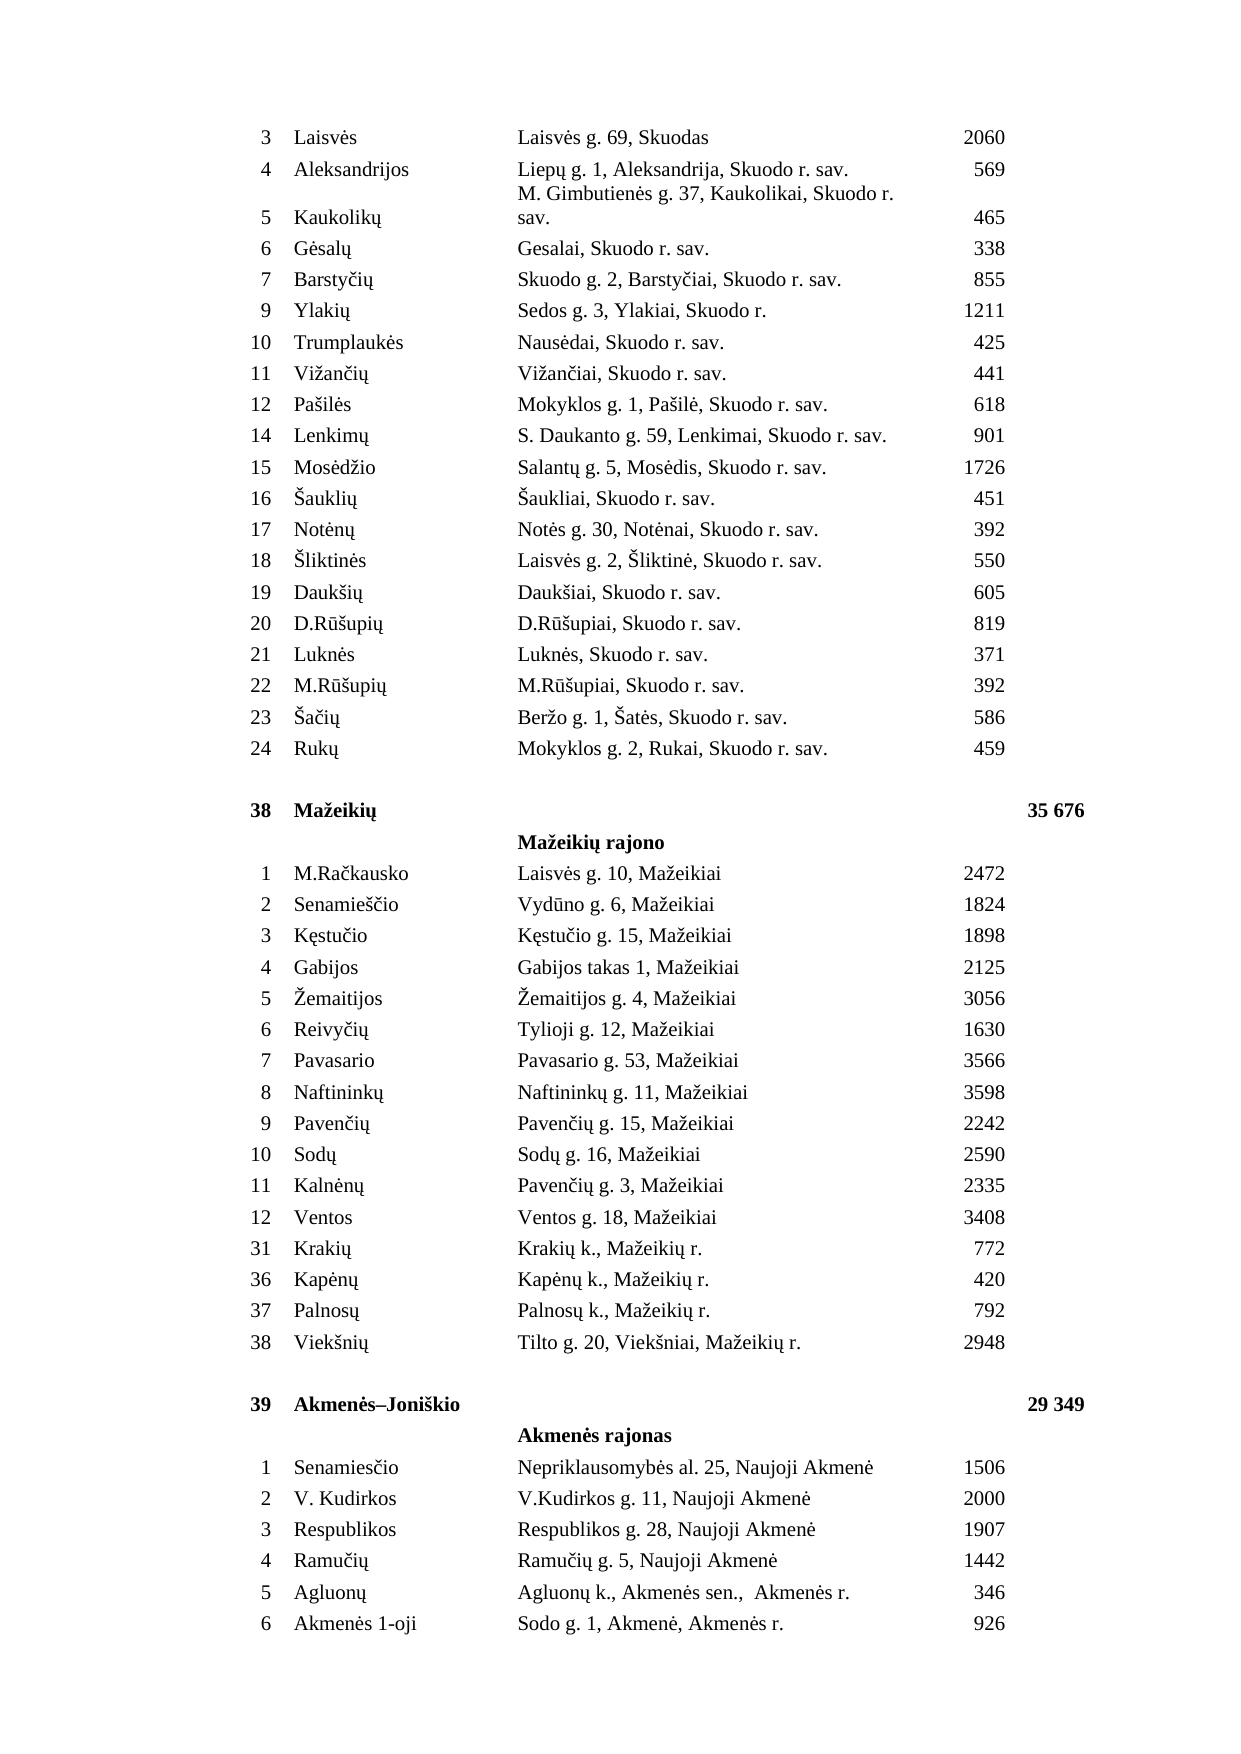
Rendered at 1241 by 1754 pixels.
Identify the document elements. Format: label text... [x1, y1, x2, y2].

table_cell Kęstučio g. 15, Mažeikiai [506, 916, 919, 947]
table_cell Pavasario [282, 1041, 506, 1072]
table_cell 1907 [919, 1510, 1016, 1541]
table_cell [1016, 604, 1122, 635]
table_cell Beržo g. 1, Šatės, Skuodo r. sav. [506, 698, 919, 729]
table_cell 6 [177, 1010, 282, 1041]
table_cell Respublikos g. 28, Naujoji Akmenė [506, 1510, 919, 1541]
table_cell Notėnų [282, 510, 506, 541]
table_cell Sodų [282, 1135, 506, 1166]
table_cell Palnosų k., Mažeikių r. [506, 1291, 919, 1322]
table_cell [282, 760, 506, 791]
table_cell 38 [177, 791, 282, 822]
table_cell [1016, 1510, 1122, 1541]
table_cell Ventos g. 18, Mažeikiai [506, 1198, 919, 1229]
table_cell [1016, 229, 1122, 260]
table_cell 618 [919, 385, 1016, 416]
table_cell Laisvės g. 2, Šliktinė, Skuodo r. sav. [506, 541, 919, 572]
table_cell Rukų [282, 729, 506, 760]
table_cell Kęstučio [282, 916, 506, 947]
table_cell 7 [177, 1041, 282, 1072]
table_cell 441 [919, 354, 1016, 385]
table_cell 3598 [919, 1073, 1016, 1104]
table_cell Ventos [282, 1198, 506, 1229]
table_cell Gabijos [282, 948, 506, 979]
table_cell [1016, 1541, 1122, 1572]
table_cell Reivyčių [282, 1010, 506, 1041]
table_cell Gėsalų [282, 229, 506, 260]
table_cell Pavenčių [282, 1104, 506, 1135]
table_cell Kaukolikų [282, 181, 506, 229]
table_cell [1016, 181, 1122, 229]
table_cell [1016, 291, 1122, 322]
table_cell Pavenčių g. 3, Mažeikiai [506, 1166, 919, 1197]
table_cell 346 [919, 1573, 1016, 1604]
table_cell 7 [177, 260, 282, 291]
table_cell [1016, 573, 1122, 604]
table_cell [1016, 149, 1122, 181]
table_cell Ramučių [282, 1541, 506, 1572]
table_cell 4 [177, 149, 282, 181]
table_cell [506, 1385, 919, 1416]
table_cell Akmenės–Joniškio [282, 1385, 506, 1416]
table_cell 772 [919, 1229, 1016, 1260]
table_cell 2 [177, 1479, 282, 1510]
table_cell 338 [919, 229, 1016, 260]
table_cell 11 [177, 354, 282, 385]
table_cell 6 [177, 1604, 282, 1635]
table_cell Sodo g. 1, Akmenė, Akmenės r. [506, 1604, 919, 1635]
table_cell Laisvės [282, 118, 506, 149]
table_cell 1824 [919, 885, 1016, 916]
table_cell [1016, 1104, 1122, 1135]
table_cell Luknės, Skuodo r. sav. [506, 635, 919, 666]
table_cell [919, 791, 1016, 822]
table_cell 1726 [919, 448, 1016, 479]
table_cell 1442 [919, 1541, 1016, 1572]
table_cell [1016, 948, 1122, 979]
table_cell 459 [919, 729, 1016, 760]
table_cell 926 [919, 1604, 1016, 1635]
table_cell Kapėnų k., Mažeikių r. [506, 1260, 919, 1291]
table_cell Šliktinės [282, 541, 506, 572]
table_cell [919, 823, 1016, 854]
table_cell 2948 [919, 1323, 1016, 1354]
table_cell Žemaitijos [282, 979, 506, 1010]
table_cell 4 [177, 948, 282, 979]
table_cell [1016, 760, 1122, 791]
table_cell 24 [177, 729, 282, 760]
table_cell Vydūno g. 6, Mažeikiai [506, 885, 919, 916]
table_cell 3 [177, 916, 282, 947]
table_cell Krakių [282, 1229, 506, 1260]
table_cell Šaukliai, Skuodo r. sav. [506, 479, 919, 510]
table_cell [177, 760, 282, 791]
table_cell Gabijos takas 1, Mažeikiai [506, 948, 919, 979]
table_cell S. Daukanto g. 59, Lenkimai, Skuodo r. sav. [506, 416, 919, 447]
table_cell 9 [177, 291, 282, 322]
table_cell [1016, 1198, 1122, 1229]
table_cell Senamieščio [282, 885, 506, 916]
table_cell Daukšiai, Skuodo r. sav. [506, 573, 919, 604]
table_cell 569 [919, 149, 1016, 181]
table_cell V.Kudirkos g. 11, Naujoji Akmenė [506, 1479, 919, 1510]
table_cell 1898 [919, 916, 1016, 947]
table_cell [1016, 729, 1122, 760]
table_cell [919, 1416, 1016, 1447]
table_cell 392 [919, 666, 1016, 697]
table_cell [1016, 354, 1122, 385]
table_cell [1016, 1448, 1122, 1479]
table_cell [1016, 1260, 1122, 1291]
table_cell M. Gimbutienės g. 37, Kaukolikai, Skuodo r. sav. [506, 181, 919, 229]
table_cell Šačių [282, 698, 506, 729]
table_cell [1016, 1135, 1122, 1166]
table_cell 819 [919, 604, 1016, 635]
table_cell 3566 [919, 1041, 1016, 1072]
table_cell Viekšnių [282, 1323, 506, 1354]
table_cell 39 [177, 1385, 282, 1416]
table_cell Pavenčių g. 15, Mažeikiai [506, 1104, 919, 1135]
table_cell 16 [177, 479, 282, 510]
table_cell 19 [177, 573, 282, 604]
table_cell Vižančių [282, 354, 506, 385]
table_cell 3 [177, 1510, 282, 1541]
table_cell 605 [919, 573, 1016, 604]
table_cell Mažeikių rajono [506, 823, 919, 854]
table_cell Mosėdžio [282, 448, 506, 479]
table_cell 5 [177, 181, 282, 229]
table_cell 21 [177, 635, 282, 666]
table_cell 12 [177, 1198, 282, 1229]
table_cell Ylakių [282, 291, 506, 322]
table_cell 3408 [919, 1198, 1016, 1229]
table_cell Palnosų [282, 1291, 506, 1322]
table_cell [177, 1354, 282, 1385]
table_cell [1016, 1354, 1122, 1385]
table_cell 392 [919, 510, 1016, 541]
table_cell D.Rūšupiai, Skuodo r. sav. [506, 604, 919, 635]
table_cell [1016, 885, 1122, 916]
table_cell [1016, 1073, 1122, 1104]
table_cell Mažeikių [282, 791, 506, 822]
table_cell Tylioji g. 12, Mažeikiai [506, 1010, 919, 1041]
table_cell [1016, 479, 1122, 510]
table_cell 5 [177, 979, 282, 1010]
table_cell [1016, 1041, 1122, 1072]
table_cell Tilto g. 20, Viekšniai, Mažeikių r. [506, 1323, 919, 1354]
table_cell 22 [177, 666, 282, 697]
table_cell [1016, 323, 1122, 354]
table_cell Šauklių [282, 479, 506, 510]
table_cell 2125 [919, 948, 1016, 979]
table_cell Laisvės g. 69, Skuodas [506, 118, 919, 149]
table_cell [919, 1385, 1016, 1416]
table_cell [1016, 1479, 1122, 1510]
table_cell 31 [177, 1229, 282, 1260]
table_cell Daukšių [282, 573, 506, 604]
table_cell [1016, 1229, 1122, 1260]
table_cell [1016, 260, 1122, 291]
table_cell 3056 [919, 979, 1016, 1010]
table_cell 1 [177, 854, 282, 885]
table_cell 9 [177, 1104, 282, 1135]
table_cell Respublikos [282, 1510, 506, 1541]
table_cell Pašilės [282, 385, 506, 416]
table_cell 15 [177, 448, 282, 479]
table_cell Aleksandrijos [282, 149, 506, 181]
table_cell [506, 1354, 919, 1385]
table_cell V. Kudirkos [282, 1479, 506, 1510]
table_cell 2060 [919, 118, 1016, 149]
table_cell Gesalai, Skuodo r. sav. [506, 229, 919, 260]
table_cell [506, 760, 919, 791]
table_cell 1211 [919, 291, 1016, 322]
table_cell 586 [919, 698, 1016, 729]
table_cell Sodų g. 16, Mažeikiai [506, 1135, 919, 1166]
table_cell Mokyklos g. 1, Pašilė, Skuodo r. sav. [506, 385, 919, 416]
table_cell 37 [177, 1291, 282, 1322]
table_cell 2335 [919, 1166, 1016, 1197]
table_cell Ramučių g. 5, Naujoji Akmenė [506, 1541, 919, 1572]
table_cell 35 676 [1016, 791, 1122, 822]
table_cell 550 [919, 541, 1016, 572]
table_cell Sedos g. 3, Ylakiai, Skuodo r. [506, 291, 919, 322]
table_cell Žemaitijos g. 4, Mažeikiai [506, 979, 919, 1010]
table_cell 901 [919, 416, 1016, 447]
table_cell 10 [177, 323, 282, 354]
table_cell Salantų g. 5, Mosėdis, Skuodo r. sav. [506, 448, 919, 479]
table_cell 11 [177, 1166, 282, 1197]
table_cell D.Rūšupių [282, 604, 506, 635]
table_cell 18 [177, 541, 282, 572]
table_cell [1016, 1010, 1122, 1041]
table_cell 420 [919, 1260, 1016, 1291]
table_cell Akmenės 1-oji [282, 1604, 506, 1635]
table_cell 425 [919, 323, 1016, 354]
table_cell Naftininkų g. 11, Mažeikiai [506, 1073, 919, 1104]
table_cell [1016, 1166, 1122, 1197]
table_cell [1016, 666, 1122, 697]
table_cell Lenkimų [282, 416, 506, 447]
table_cell [1016, 448, 1122, 479]
table_cell 5 [177, 1573, 282, 1604]
table_cell Nepriklausomybės al. 25, Naujoji Akmenė [506, 1448, 919, 1479]
table_cell [1016, 541, 1122, 572]
table_cell [1016, 698, 1122, 729]
table_cell M.Račkausko [282, 854, 506, 885]
table_cell 10 [177, 1135, 282, 1166]
table_cell Nausėdai, Skuodo r. sav. [506, 323, 919, 354]
table_cell 1506 [919, 1448, 1016, 1479]
table_cell Kalnėnų [282, 1166, 506, 1197]
table_cell Luknės [282, 635, 506, 666]
table_cell M.Rūšupiai, Skuodo r. sav. [506, 666, 919, 697]
table_cell Barstyčių [282, 260, 506, 291]
table_cell Vižančiai, Skuodo r. sav. [506, 354, 919, 385]
table_cell 20 [177, 604, 282, 635]
table_cell [1016, 510, 1122, 541]
table_cell Agluonų k., Akmenės sen., Akmenės r. [506, 1573, 919, 1604]
table_cell [177, 823, 282, 854]
table_cell [919, 760, 1016, 791]
table_cell Trumplaukės [282, 323, 506, 354]
table_cell 2 [177, 885, 282, 916]
table_cell [282, 1354, 506, 1385]
table_cell Liepų g. 1, Aleksandrija, Skuodo r. sav. [506, 149, 919, 181]
table_cell [506, 791, 919, 822]
table_cell 12 [177, 385, 282, 416]
table_cell [1016, 979, 1122, 1010]
table_cell [1016, 1291, 1122, 1322]
table_cell 29 349 [1016, 1385, 1122, 1416]
table_cell [282, 823, 506, 854]
table_cell Agluonų [282, 1573, 506, 1604]
table_cell [1016, 1416, 1122, 1447]
table_cell [1016, 1323, 1122, 1354]
table_cell 4 [177, 1541, 282, 1572]
table_cell 2472 [919, 854, 1016, 885]
table_cell [1016, 118, 1122, 149]
table_cell [919, 1354, 1016, 1385]
table_cell M.Rūšupių [282, 666, 506, 697]
table_cell 465 [919, 181, 1016, 229]
table_cell Laisvės g. 10, Mažeikiai [506, 854, 919, 885]
table_cell 6 [177, 229, 282, 260]
table_cell 38 [177, 1323, 282, 1354]
table_cell 2590 [919, 1135, 1016, 1166]
table_cell Pavasario g. 53, Mažeikiai [506, 1041, 919, 1072]
table_cell Naftininkų [282, 1073, 506, 1104]
table_cell 1 [177, 1448, 282, 1479]
table_cell 2242 [919, 1104, 1016, 1135]
table_cell [1016, 854, 1122, 885]
table_cell [1016, 1573, 1122, 1604]
table_cell [1016, 823, 1122, 854]
table_cell [1016, 916, 1122, 947]
table_cell 8 [177, 1073, 282, 1104]
table_cell 36 [177, 1260, 282, 1291]
table_cell 1630 [919, 1010, 1016, 1041]
table_cell 3 [177, 118, 282, 149]
table_cell 17 [177, 510, 282, 541]
table_cell [1016, 635, 1122, 666]
table_cell Mokyklos g. 2, Rukai, Skuodo r. sav. [506, 729, 919, 760]
table_cell [1016, 1604, 1122, 1635]
table_cell 14 [177, 416, 282, 447]
table_cell Krakių k., Mažeikių r. [506, 1229, 919, 1260]
table_cell 23 [177, 698, 282, 729]
table_cell Kapėnų [282, 1260, 506, 1291]
table_cell Skuodo g. 2, Barstyčiai, Skuodo r. sav. [506, 260, 919, 291]
table_cell Senamiesčio [282, 1448, 506, 1479]
table_cell 2000 [919, 1479, 1016, 1510]
table_cell 451 [919, 479, 1016, 510]
table_cell [177, 1416, 282, 1447]
table_cell 371 [919, 635, 1016, 666]
table_cell [1016, 416, 1122, 447]
table_cell Akmenės rajonas [506, 1416, 919, 1447]
table_cell 855 [919, 260, 1016, 291]
table_cell [282, 1416, 506, 1447]
table_cell Notės g. 30, Notėnai, Skuodo r. sav. [506, 510, 919, 541]
table_cell [1016, 385, 1122, 416]
table_cell 792 [919, 1291, 1016, 1322]
